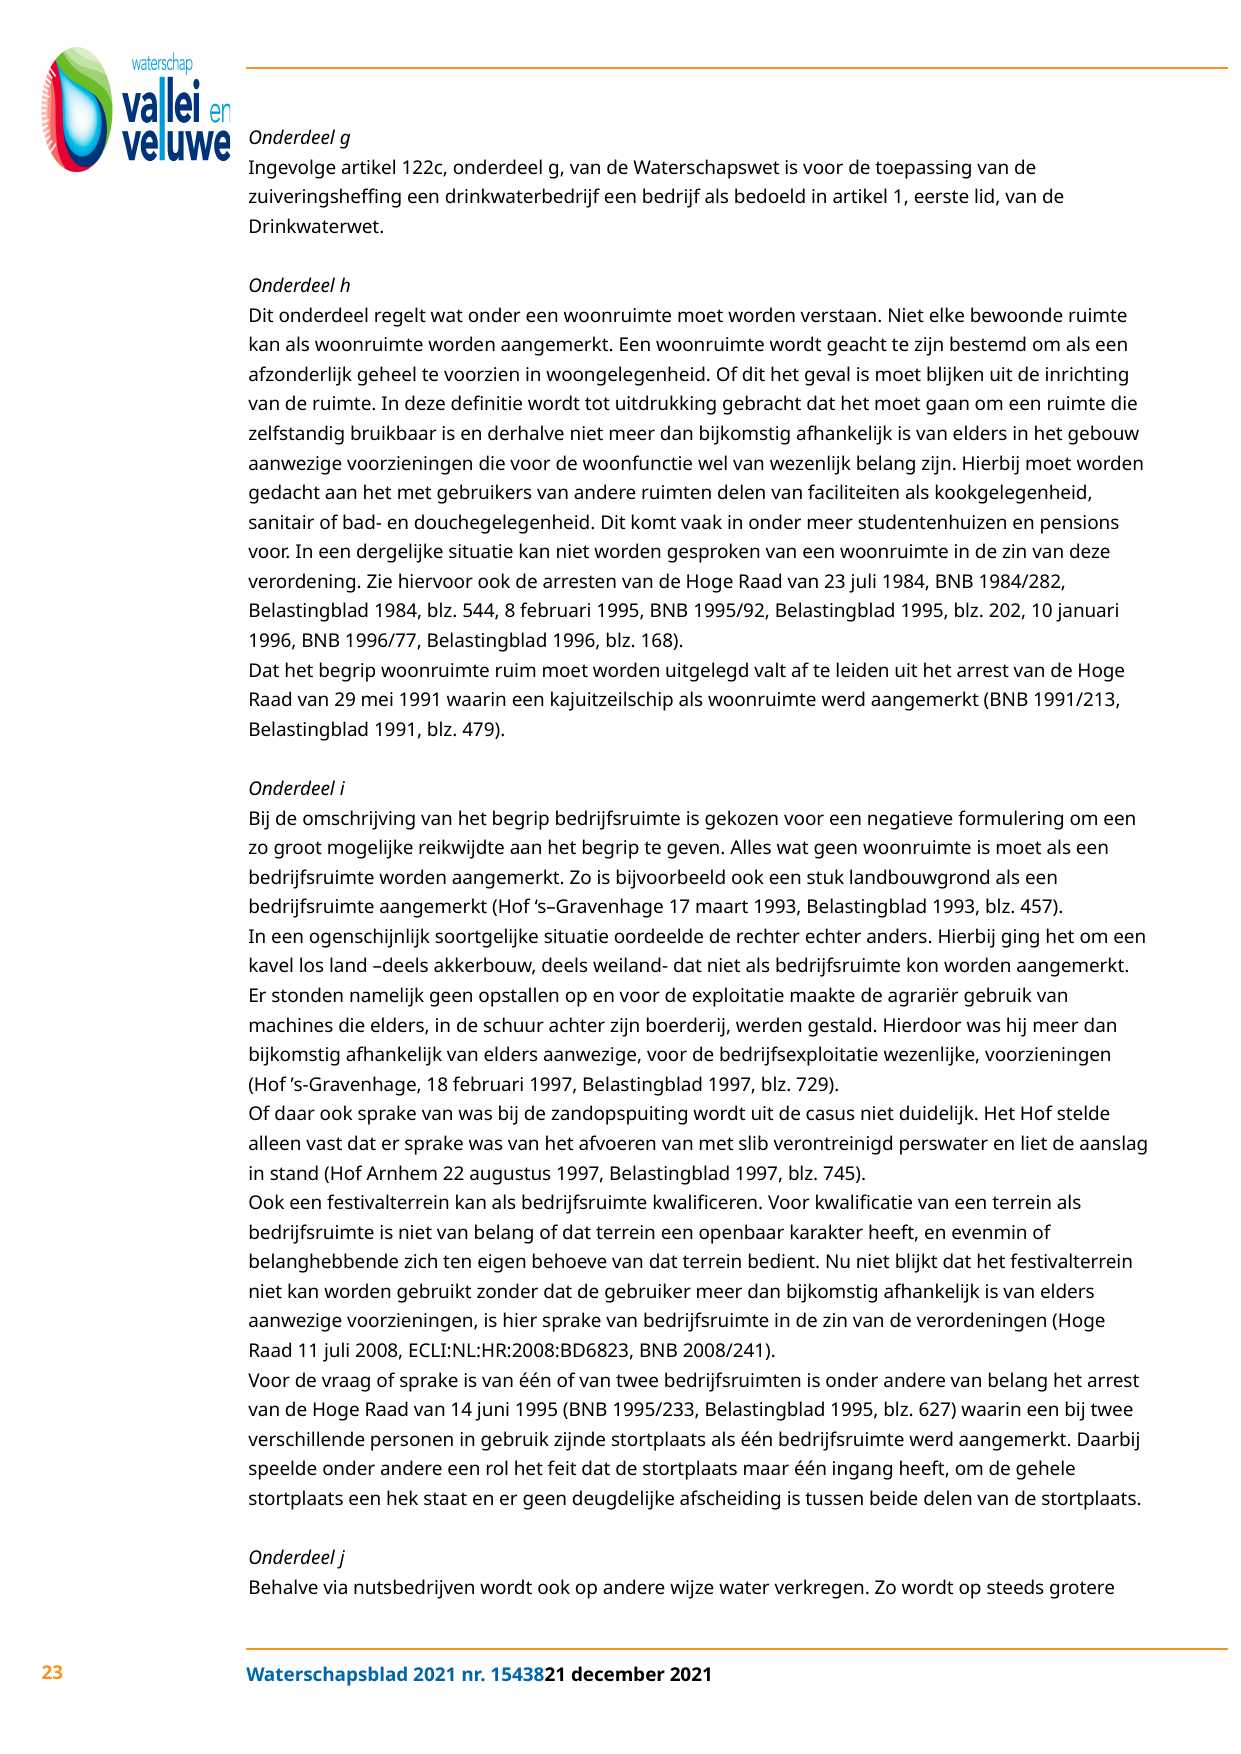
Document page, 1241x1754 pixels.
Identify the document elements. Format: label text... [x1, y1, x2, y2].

text Bij de omschrijving van het begrip bedrijfsruimte is gekozen voor een negatieve formulering om een zo groot mogelijke reikwijdte aan het begrip te geven. Alles wat geen woonruimte is moet als een bedrijfsruimte worden aangemerkt. Zo is bijvoorbeeld ook een stuk landbouwgrond als een bedrijfsruimte aangemerkt (Hof ‘s–Gravenhage 17 maart 1993, Belastingblad 1993, blz. 457). [248, 805, 1152, 919]
text Behalve via nutsbedrijven wordt ook op andere wijze water verkregen. Zo wordt op steeds grotere [248, 1574, 1152, 1600]
text Onderdeel h [248, 272, 1152, 298]
text Of daar ook sprake van was bij de zandopspuiting wordt uit de casus niet duidelijk. Het Hof stelde alleen vast dat er sprake was van het afvoeren van met slib verontreinigd perswater en liet de aanslag in stand (Hof Arnhem 22 augustus 1997, Belastingblad 1997, blz. 745). [248, 1101, 1152, 1186]
picture [41, 47, 231, 172]
text Dit onderdeel regelt wat onder een woonruimte moet worden verstaan. Niet elke bewoonde ruimte kan als woonruimte worden aangemerkt. Een woonruimte wordt geacht te zijn bestemd om als een afzonderlijk geheel te voorzien in woongelegenheid. Of dit het geval is moet blijken uit de inrichting van de ruimte. In deze definitie wordt tot uitdrukking gebracht dat het moet gaan om een ruimte die zelfstandig bruikbaar is en derhalve niet meer dan bijkomstig afhankelijk is van elders in het gebouw aanwezige voorzieningen die voor de woonfunctie wel van wezenlijk belang zijn. Hierbij moet worden gedacht aan het met gebruikers van andere ruimten delen van faciliteiten als kookgelegenheid, sanitair of bad- en douchegelegenheid. Dit komt vaak in onder meer studentenhuizen en pensions voor. In een dergelijke situatie kan niet worden gesproken van een woonruimte in de zin van deze verordening. Zie hiervoor ook de arresten van de Hoge Raad van 23 juli 1984, BNB 1984/282, Belastingblad 1984, blz. 544, 8 februari 1995, BNB 1995/92, Belastingblad 1995, blz. 202, 10 januari 1996, BNB 1996/77, Belastingblad 1996, blz. 168). [248, 302, 1152, 653]
text Onderdeel i [248, 775, 1152, 801]
text Onderdeel j [248, 1544, 1152, 1570]
text In een ogenschijnlijk soortgelijke situatie oordeelde de rechter echter anders. Hierbij ging het om een kavel los land –deels akkerbouw, deels weiland- dat niet als bedrijfsruimte kon worden aangemerkt. Er stonden namelijk geen opstallen op en voor de exploitatie maakte de agrariër gebruik van machines die elders, in de schuur achter zijn boerderij, werden gestald. Hierdoor was hij meer dan bijkomstig afhankelijk van elders aanwezige, voor de bedrijfsexploitatie wezenlijke, voorzieningen (Hof ’s-Gravenhage, 18 februari 1997, Belastingblad 1997, blz. 729). [248, 923, 1152, 1097]
text Ook een festivalterrein kan als bedrijfsruimte kwalificeren. Voor kwalificatie van een terrein als bedrijfsruimte is niet van belang of dat terrein een openbaar karakter heeft, en evenmin of belanghebbende zich ten eigen behoeve van dat terrein bedient. Nu niet blijkt dat het festivalterrein niet kan worden gebruikt zonder dat de gebruiker meer dan bijkomstig afhankelijk is van elders aanwezige voorzieningen, is hier sprake van bedrijfsruimte in de zin van de verordeningen (Hoge Raad 11 juli 2008, ECLI:NL:HR:2008:BD6823, BNB 2008/241). [248, 1189, 1152, 1363]
text Dat het begrip woonruimte ruim moet worden uitgelegd valt af te leiden uit het arrest van de Hoge Raad van 29 mei 1991 waarin een kajuitzeilschip als woonruimte werd aangemerkt (BNB 1991/213, Belastingblad 1991, blz. 479). [248, 657, 1152, 742]
text Ingevolge artikel 122c, onderdeel g, van de Waterschapswet is voor de toepassing van de zuiveringsheffing een drinkwaterbedrijf een bedrijf als bedoeld in artikel 1, eerste lid, van de Drinkwaterwet. [248, 154, 1152, 239]
text Voor de vraag of sprake is van één of van twee bedrijfsruimten is onder andere van belang het arrest van de Hoge Raad van 14 juni 1995 (BNB 1995/233, Belastingblad 1995, blz. 627) waarin een bij twee verschillende personen in gebruik zijnde stortplaats als één bedrijfsruimte werd aangemerkt. Daarbij speelde onder andere een rol het feit dat de stortplaats maar één ingang heeft, om de gehele stortplaats een hek staat en er geen deugdelijke afscheiding is tussen beide delen van de stortplaats. [248, 1367, 1152, 1511]
text Onderdeel g [248, 124, 1152, 150]
